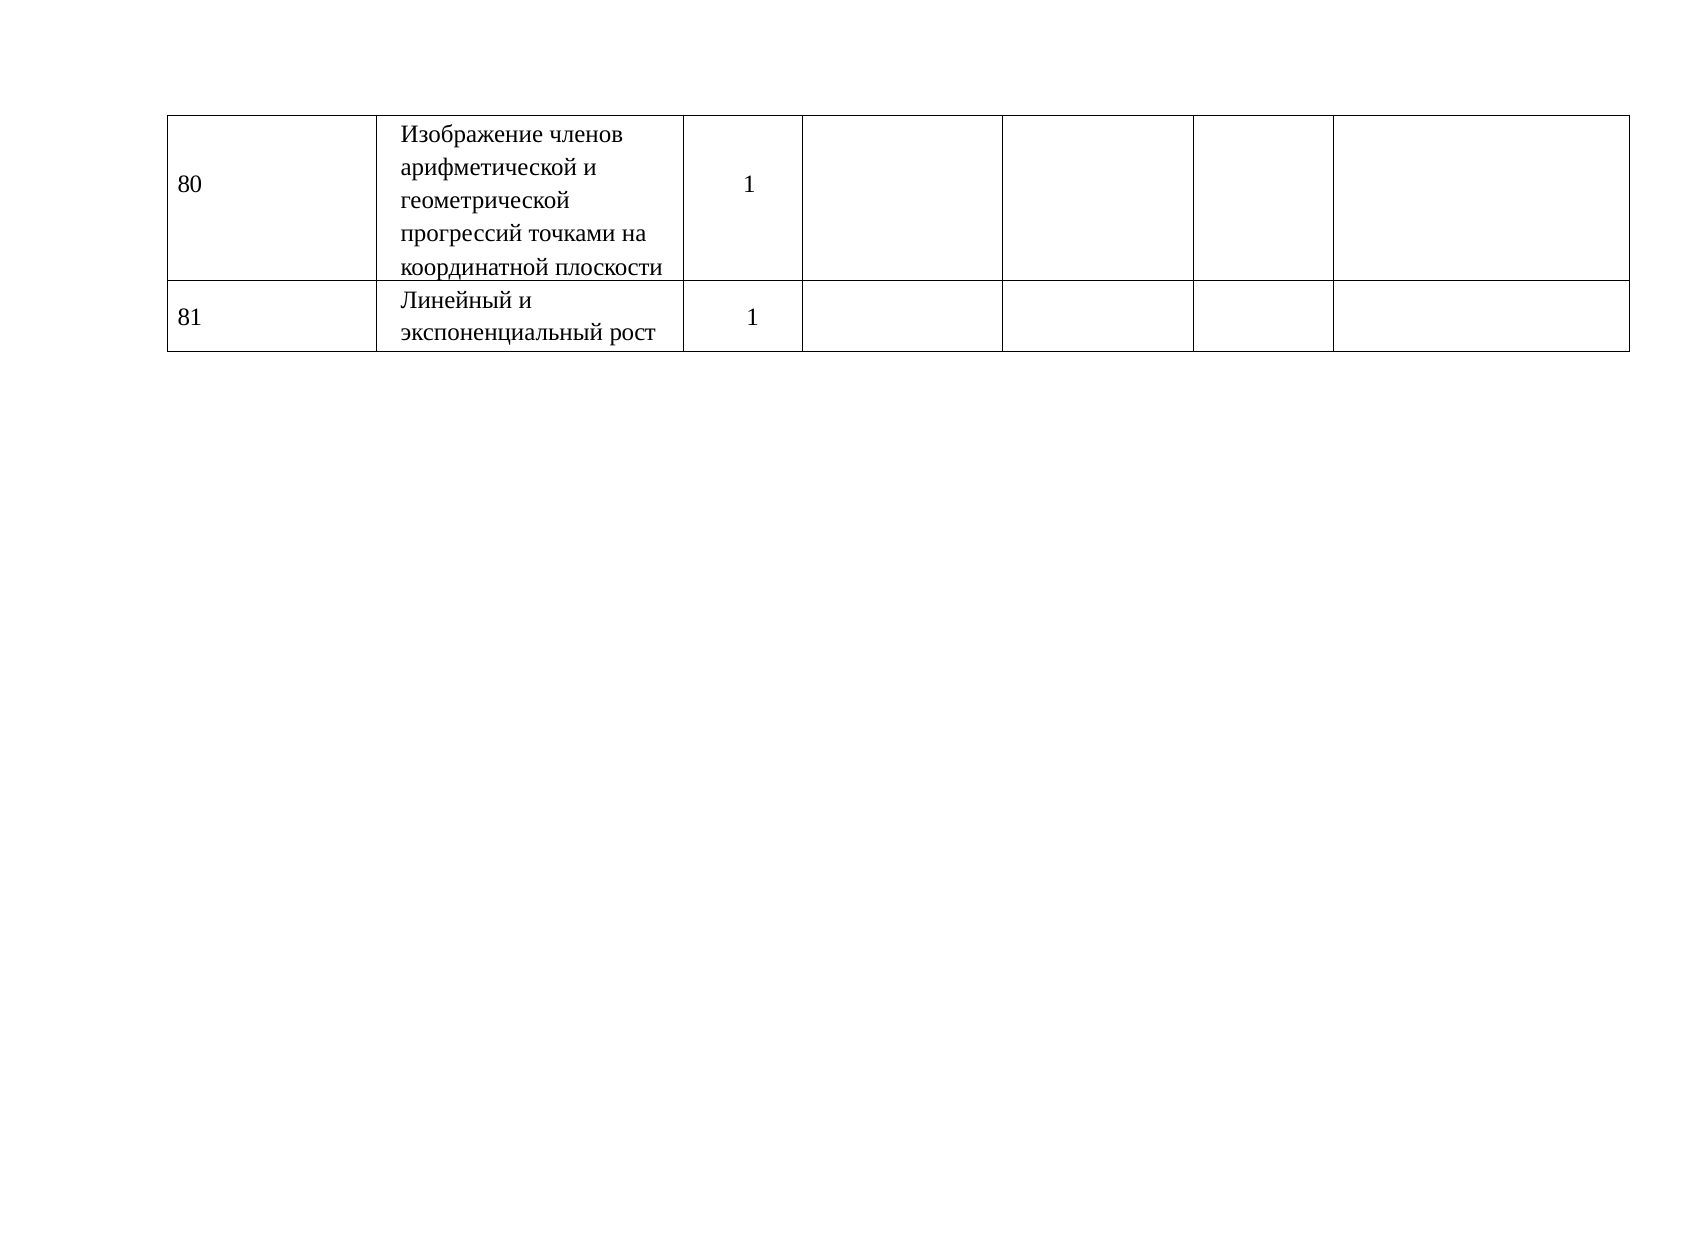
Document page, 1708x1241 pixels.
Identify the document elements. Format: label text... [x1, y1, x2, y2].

table_cell [803, 116, 1002, 280]
table_cell 80 [168, 116, 376, 280]
table_cell [1334, 116, 1629, 280]
table_cell Изображение членов арифметической и геометрической прогрессий точками на координатной плоскости [377, 116, 683, 280]
table_cell [1003, 281, 1193, 351]
table_cell [1003, 116, 1193, 280]
table_cell [803, 281, 1002, 351]
table_cell 1 [684, 281, 802, 351]
table_cell 1 [684, 116, 802, 280]
table_cell Линейный и экспоненциальный рост [377, 281, 683, 351]
table_cell [1334, 281, 1629, 351]
table_cell [1194, 116, 1333, 280]
table_cell 81 [168, 281, 376, 351]
table_cell [1194, 281, 1333, 351]
